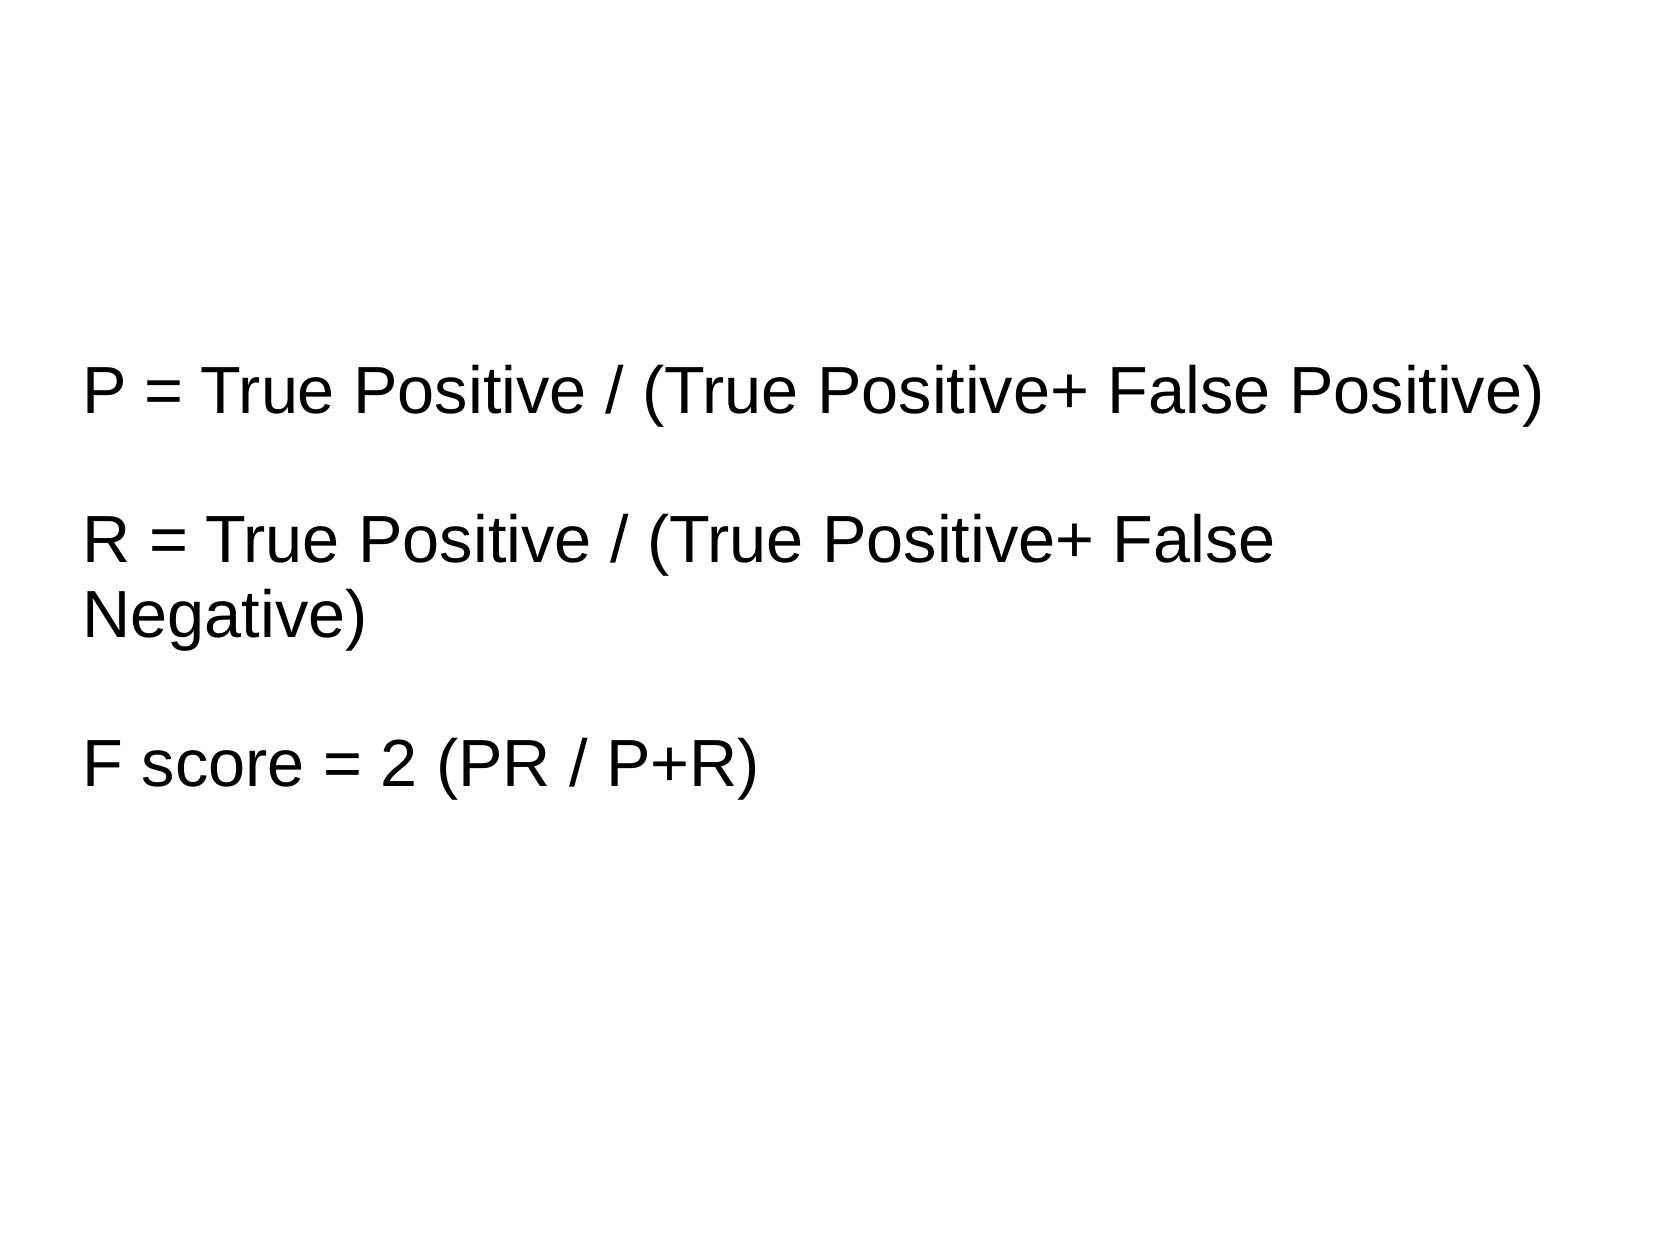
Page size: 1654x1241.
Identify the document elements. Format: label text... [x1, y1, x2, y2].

subtitle P = True Positive / (True Positive+ False Positive) R = True Positive / (True Positive+ False Negative) F score = 2 (PR / P+R) [82, 45, 1571, 1109]
